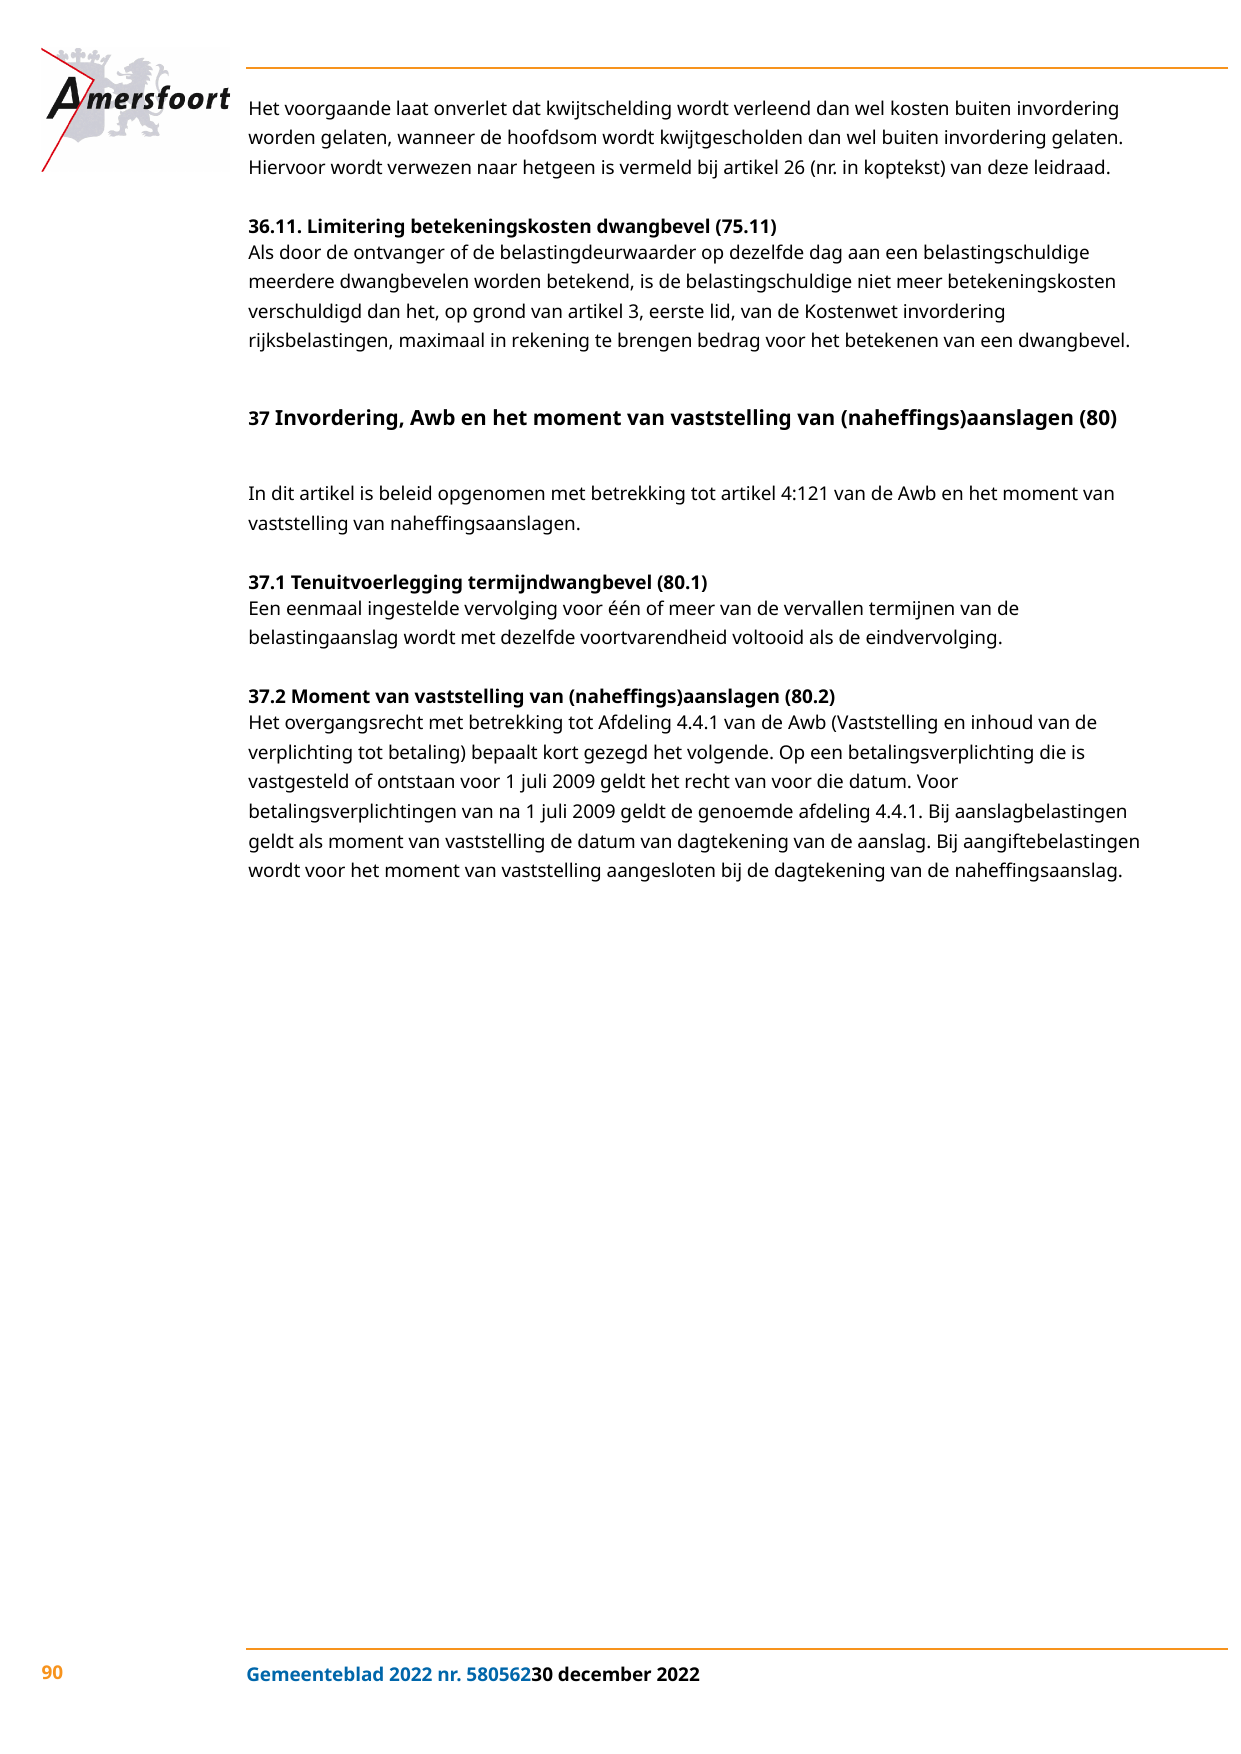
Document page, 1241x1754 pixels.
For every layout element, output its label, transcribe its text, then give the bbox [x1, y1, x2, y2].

text Als door de ontvanger of de belastingdeurwaarder op dezelfde dag aan een belastingschuldige meerdere dwangbevelen worden betekend, is de belastingschuldige niet meer betekeningskosten verschuldigd dan het, op grond van artikel 3, eerste lid, van de Kostenwet invordering rijksbelastingen, maximaal in rekening te brengen bedrag voor het betekenen van een dwangbevel. [248, 239, 1152, 353]
text 36.11. Limitering betekeningskosten dwangbevel (75.11) [248, 213, 1152, 239]
text 37.2 Moment van vaststelling van (naheffings)aanslagen (80.2) [248, 684, 1152, 709]
text Het voorgaande laat onverlet dat kwijtschelding wordt verleend dan wel kosten buiten invordering worden gelaten, wanneer de hoofdsom wordt kwijtgescholden dan wel buiten invordering gelaten. Hiervoor wordt verwezen naar hetgeen is vermeld bij artikel 26 (nr. in koptekst) van deze leidraad. [248, 95, 1152, 180]
text Een eenmaal ingestelde vervolging voor één of meer van de vervallen termijnen van de belastingaanslag wordt met dezelfde voortvarendheid voltooid als de eindvervolging. [248, 595, 1152, 650]
text In dit artikel is beleid opgenomen met betrekking tot artikel 4:121 van de Awb en het moment van vaststelling van naheffingsaanslagen. [248, 481, 1152, 536]
text 37 Invordering, Awb en het moment van vaststelling van (naheffings)aanslagen (80) [248, 403, 1152, 431]
text 37.1 Tenuitvoerlegging termijndwangbevel (80.1) [248, 569, 1152, 595]
text Het overgangsrecht met betrekking tot Afdeling 4.4.1 van de Awb (Vaststelling en inhoud van de verplichting tot betaling) bepaalt kort gezegd het volgende. Op een betalingsverplichting die is vastgesteld of ontstaan voor 1 juli 2009 geldt het recht van voor die datum. Voor betalingsverplichtingen van na 1 juli 2009 geldt de genoemde afdeling 4.4.1. Bij aanslagbelastingen geldt als moment van vaststelling de datum van dagtekening van de aanslag. Bij aangiftebelastingen wordt voor het moment van vaststelling aangesloten bij de dagtekening van de naheffingsaanslag. [248, 709, 1152, 883]
picture [41, 47, 231, 172]
